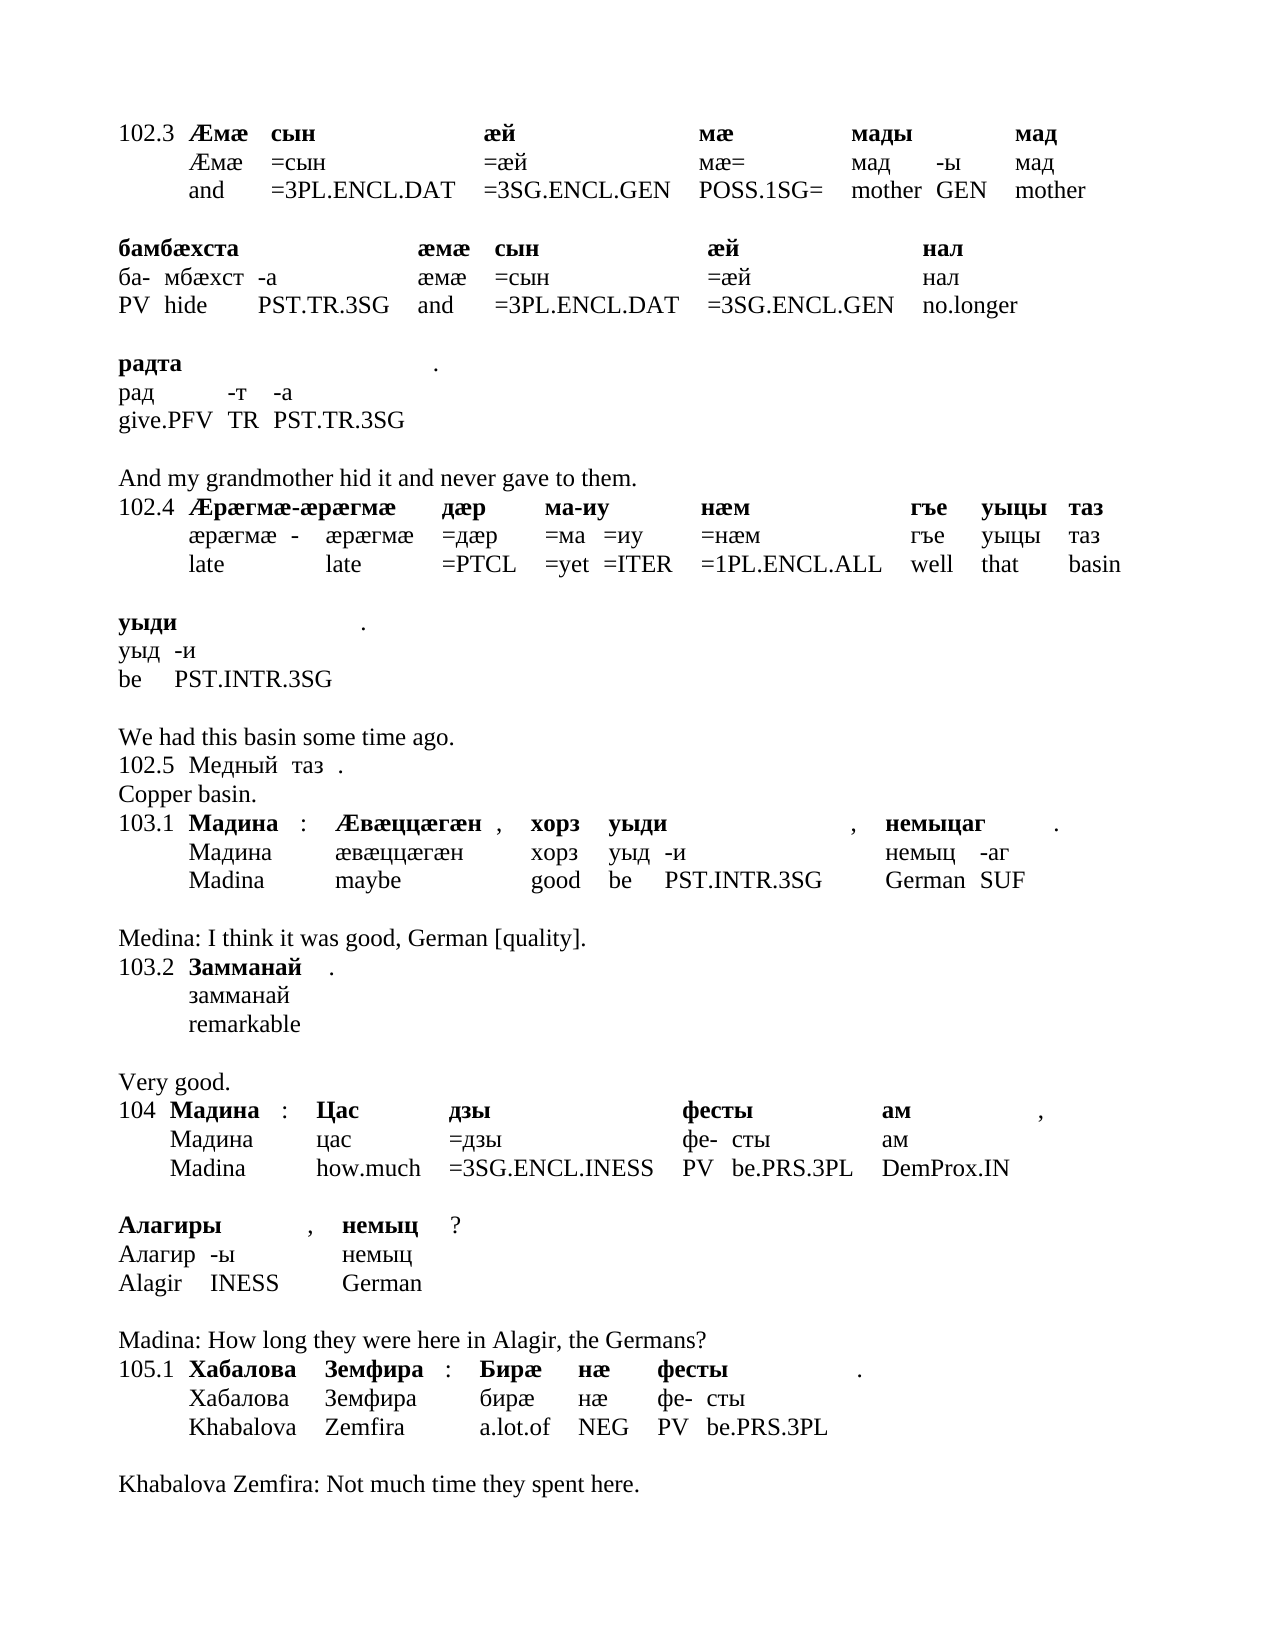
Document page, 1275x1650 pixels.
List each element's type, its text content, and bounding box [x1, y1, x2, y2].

text SUF [979, 866, 1026, 894]
text mother [1015, 176, 1086, 204]
text German [342, 1268, 422, 1297]
text be [118, 664, 160, 693]
text бамбæхста [118, 233, 404, 262]
text ба- [118, 262, 150, 291]
text - [291, 521, 312, 549]
text -аг [979, 837, 1026, 866]
text PV [118, 291, 150, 319]
text and [188, 176, 243, 204]
text -а [273, 377, 405, 406]
text хорз [531, 808, 594, 837]
text Æмæ [188, 147, 243, 176]
text сын [494, 233, 693, 262]
text TR [227, 406, 259, 434]
text =ма [544, 521, 589, 549]
text . [856, 1354, 877, 1383]
text =3SG.ENCL.GEN [483, 176, 671, 204]
text Хабалова [188, 1383, 297, 1412]
text Very good. [118, 1067, 1249, 1096]
text æвæццæгæн [335, 837, 464, 866]
text -т [227, 377, 259, 406]
text =3SG.ENCL.GEN [707, 291, 895, 319]
text =сын [271, 147, 456, 176]
text уыд [608, 837, 651, 866]
text Хабалова [188, 1354, 311, 1383]
text радта [118, 348, 419, 377]
text -и [174, 636, 333, 664]
text -ы [210, 1239, 279, 1268]
text . [1053, 808, 1074, 837]
text ма-иу [544, 492, 687, 521]
text =3PL.ENCL.DAT [271, 176, 456, 204]
text Мадина [188, 837, 272, 866]
text GEN [936, 176, 987, 204]
text Земфира [324, 1354, 431, 1383]
text Алагир [118, 1239, 196, 1268]
text Madina [169, 1153, 253, 1182]
text немыц [342, 1239, 422, 1268]
text хорз [531, 837, 581, 866]
text Khabalova Zemfira: Not much time they spent here. [118, 1469, 1249, 1498]
text æй [483, 118, 685, 147]
text мæ= [699, 147, 823, 176]
text . [360, 607, 381, 636]
text mother [851, 176, 922, 204]
text Alagir [118, 1268, 196, 1297]
text æмæ [417, 233, 481, 262]
text Цас [316, 1096, 435, 1124]
text Мадина [169, 1096, 267, 1124]
text And my grandmother hid it and never gave to them. [118, 463, 1249, 492]
text 103.1 [118, 808, 174, 837]
text фесты [657, 1354, 843, 1383]
text æй [707, 233, 909, 262]
text a.lot.of [479, 1412, 550, 1441]
text Мадина [188, 808, 286, 837]
text =æй [707, 262, 895, 291]
text 102.5 [118, 751, 174, 779]
text good [531, 866, 581, 894]
text no.longer [922, 291, 1018, 319]
text 105.1 [118, 1354, 174, 1383]
text PST.INTR.3SG [174, 664, 333, 693]
text Khabalova [188, 1412, 297, 1441]
text give.PFV [118, 406, 213, 434]
text =ITER [603, 549, 673, 578]
text Алагиры [118, 1211, 293, 1239]
text немыцаг [885, 808, 1039, 837]
text сты [706, 1383, 829, 1412]
text немыц [885, 837, 966, 866]
text ? [450, 1211, 471, 1239]
text We had this basin some time ago. [118, 722, 1249, 751]
text Бирæ [479, 1354, 564, 1383]
text INESS [210, 1268, 279, 1297]
text , [850, 808, 871, 837]
text DemProx.IN [882, 1153, 1010, 1182]
text be.PRS.3PL [706, 1412, 829, 1441]
text таз [292, 751, 324, 779]
text NEG [578, 1412, 629, 1441]
text =сын [494, 262, 679, 291]
text нал [922, 262, 1018, 291]
text мад [1015, 118, 1099, 147]
text уыди [608, 808, 837, 837]
text нал [922, 233, 1031, 262]
text basin [1068, 549, 1121, 578]
text цас [316, 1124, 421, 1153]
text =дæр [442, 521, 517, 549]
text Zemfira [324, 1412, 417, 1441]
text Copper basin. [118, 779, 1249, 808]
text Æвæццæгæн [335, 808, 482, 837]
text =PTCL [442, 549, 517, 578]
text мбæхст [164, 262, 244, 291]
text . [337, 751, 358, 779]
text сын [271, 118, 469, 147]
text maybe [335, 866, 464, 894]
text . [328, 952, 349, 981]
text таз [1068, 492, 1135, 521]
text Замманай [188, 952, 314, 981]
text уыди [118, 607, 346, 636]
text мады [851, 118, 1001, 147]
text =иу [603, 521, 673, 549]
text , [496, 808, 517, 837]
text мад [851, 147, 922, 176]
text 102.4 [118, 492, 174, 521]
text дзы [448, 1096, 668, 1124]
text German [885, 866, 966, 894]
text =yet [544, 549, 589, 578]
text уыд [118, 636, 160, 664]
text 103.2 [118, 952, 174, 981]
text фесты [682, 1096, 868, 1124]
text æмæ [417, 262, 467, 291]
text =æй [483, 147, 671, 176]
text =1PL.ENCL.ALL [701, 549, 883, 578]
text æрæгмæ [188, 521, 277, 549]
text PST.INTR.3SG [664, 866, 823, 894]
text таз [1068, 521, 1121, 549]
text гъе [910, 492, 967, 521]
text PV [682, 1153, 718, 1182]
text Medina: I think it was good, German [quality]. [118, 923, 1249, 952]
text Медный [188, 751, 278, 779]
text . [433, 348, 454, 377]
text 102.3 [118, 118, 174, 147]
text нæм [701, 492, 897, 521]
text замманай [188, 981, 301, 1009]
text уыцы [981, 521, 1041, 549]
text : [444, 1354, 466, 1383]
text POSS.1SG= [699, 176, 823, 204]
text мад [1015, 147, 1086, 176]
text гъе [910, 521, 953, 549]
text PST.TR.3SG [273, 406, 405, 434]
text hide [164, 291, 244, 319]
text Мадина [169, 1124, 253, 1153]
text =3SG.ENCL.INESS [448, 1153, 654, 1182]
text =3PL.ENCL.DAT [494, 291, 679, 319]
text well [910, 549, 953, 578]
text : [281, 1096, 302, 1124]
text -и [664, 837, 823, 866]
text -ы [936, 147, 987, 176]
text Æрæгмæ-æрæгмæ [188, 492, 428, 521]
text late [188, 549, 277, 578]
text and [417, 291, 467, 319]
text бирæ [479, 1383, 550, 1412]
text ам [882, 1096, 1024, 1124]
text =дзы [448, 1124, 654, 1153]
text фе- [657, 1383, 693, 1412]
text мæ [699, 118, 837, 147]
text сты [732, 1124, 854, 1153]
text нæ [578, 1354, 643, 1383]
text PV [657, 1412, 693, 1441]
text , [1038, 1096, 1059, 1124]
text , [307, 1211, 328, 1239]
text be.PRS.3PL [732, 1153, 854, 1182]
text that [981, 549, 1041, 578]
text -а [258, 262, 390, 291]
text дæр [442, 492, 531, 521]
text late [325, 549, 414, 578]
text Madina [188, 866, 272, 894]
text немыц [342, 1211, 436, 1239]
text нæ [578, 1383, 629, 1412]
text 104 [118, 1096, 156, 1124]
text remarkable [188, 1009, 301, 1038]
text уыцы [981, 492, 1054, 521]
text Земфира [324, 1383, 417, 1412]
text be [608, 866, 651, 894]
text фе- [682, 1124, 718, 1153]
text æрæгмæ [325, 521, 414, 549]
text =нæм [701, 521, 883, 549]
text : [300, 808, 321, 837]
text Æмæ [188, 118, 257, 147]
text Madina: How long they were here in Alagir, the Germans? [118, 1326, 1249, 1354]
text PST.TR.3SG [258, 291, 390, 319]
text ам [882, 1124, 1010, 1153]
text рад [118, 377, 213, 406]
text how.much [316, 1153, 421, 1182]
